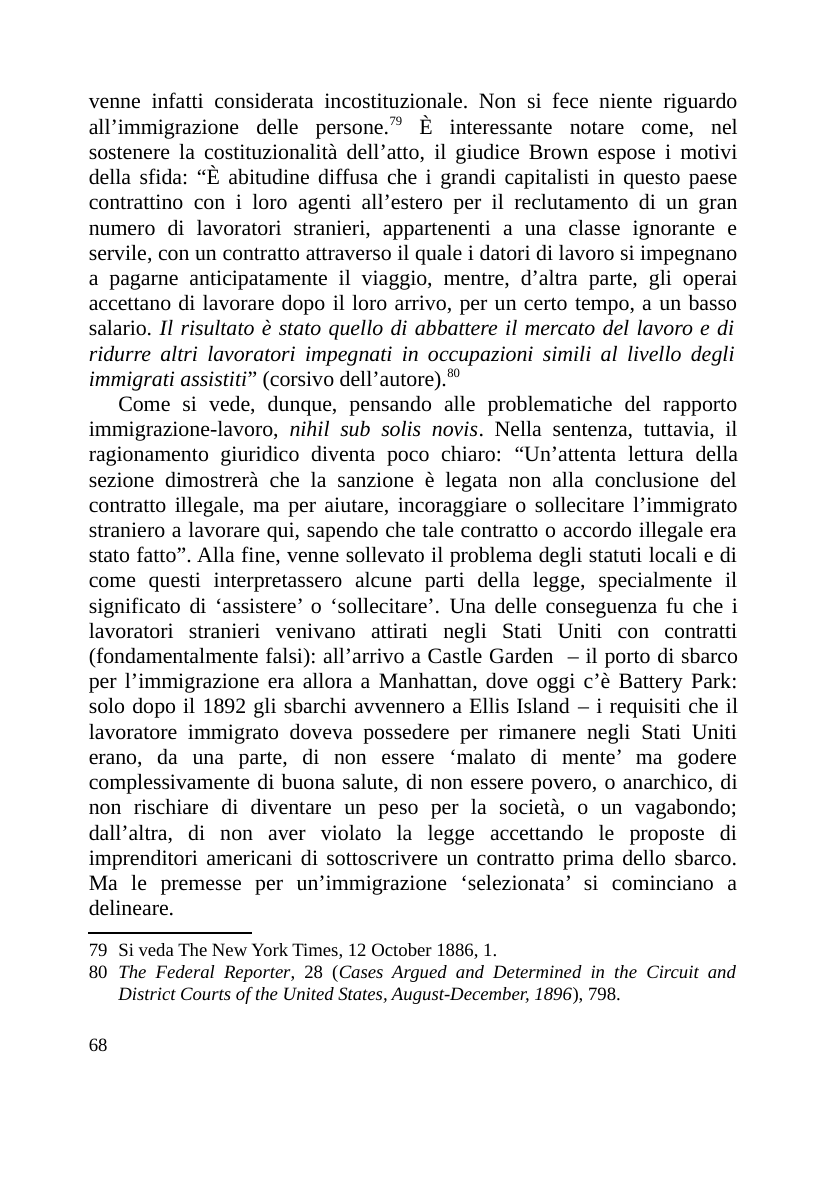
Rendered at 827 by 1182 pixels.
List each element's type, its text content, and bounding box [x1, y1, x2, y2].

text The Federal Reporter, 28 (Cases Argued and Determined in the Circuit and District Courts of the United States, August-December, 1896), 798. [88, 961, 738, 1004]
text venne infatti considerata incostituzionale. Non si fece niente riguardo all’immigrazione delle persone. È interessante notare come, nel sostenere la costituzionalità dell’atto, il giudice Brown espose i motivi della sfida: “È abitudine diffusa che i grandi capitalisti in questo paese contrattino con i loro agenti all’estero per il reclutamento di un gran numero di lavoratori stranieri, appartenenti a una classe ignorante e servile, con un contratto attraverso il quale i datori di lavoro si impegnano a pagarne anticipatamente il viaggio, mentre, d’altra parte, gli operai accettano di lavorare dopo il loro arrivo, per un certo tempo, a un basso salario. Il risultato è stato quello di abbattere il mercato del lavoro e di ridurre altri lavoratori impegnati in occupazioni simili al livello degli immigrati assistiti” (corsivo dell’autore). [88, 88, 738, 391]
text Come si vede, dunque, pensando alle problematiche del rapporto immigrazione-lavoro, nihil sub solis novis. Nella sentenza, tuttavia, il ragionamento giuridico diventa poco chiaro: “Un’attenta lettura della sezione dimostrerà che la sanzione è legata non alla conclusione del contratto illegale, ma per aiutare, incoraggiare o sollecitare l’immigrato straniero a lavorare qui, sapendo che tale contratto o accordo illegale era stato fatto”. Alla fine, venne sollevato il problema degli statuti locali e di come questi interpretassero alcune parti della legge, specialmente il significato di ‘assistere’ o ‘sollecitare’. Una delle conseguenza fu che i lavoratori stranieri venivano attirati negli Stati Uniti con contratti (fondamentalmente falsi): all’arrivo a Castle Garden – il porto di sbarco per l’immigrazione era allora a Manhattan, dove oggi c’è Battery Park: solo dopo il 1892 gli sbarchi avvennero a Ellis Island – i requisiti che il lavoratore immigrato doveva possedere per rimanere negli Stati Uniti erano, da una parte, di non essere ‘malato di mente’ ma godere complessivamente di buona salute, di non essere povero, o anarchico, di non rischiare di diventare un peso per la società, o un vagabondo; dall’altra, di non aver violato la legge accettando le proposte di imprenditori americani di sottoscrivere un contratto prima dello sbarco. Ma le premesse per un’immigrazione ‘selezionata’ si cominciano a delineare. [88, 391, 738, 920]
text Si veda The New York Times, 12 October 1886, 1. [88, 939, 738, 961]
